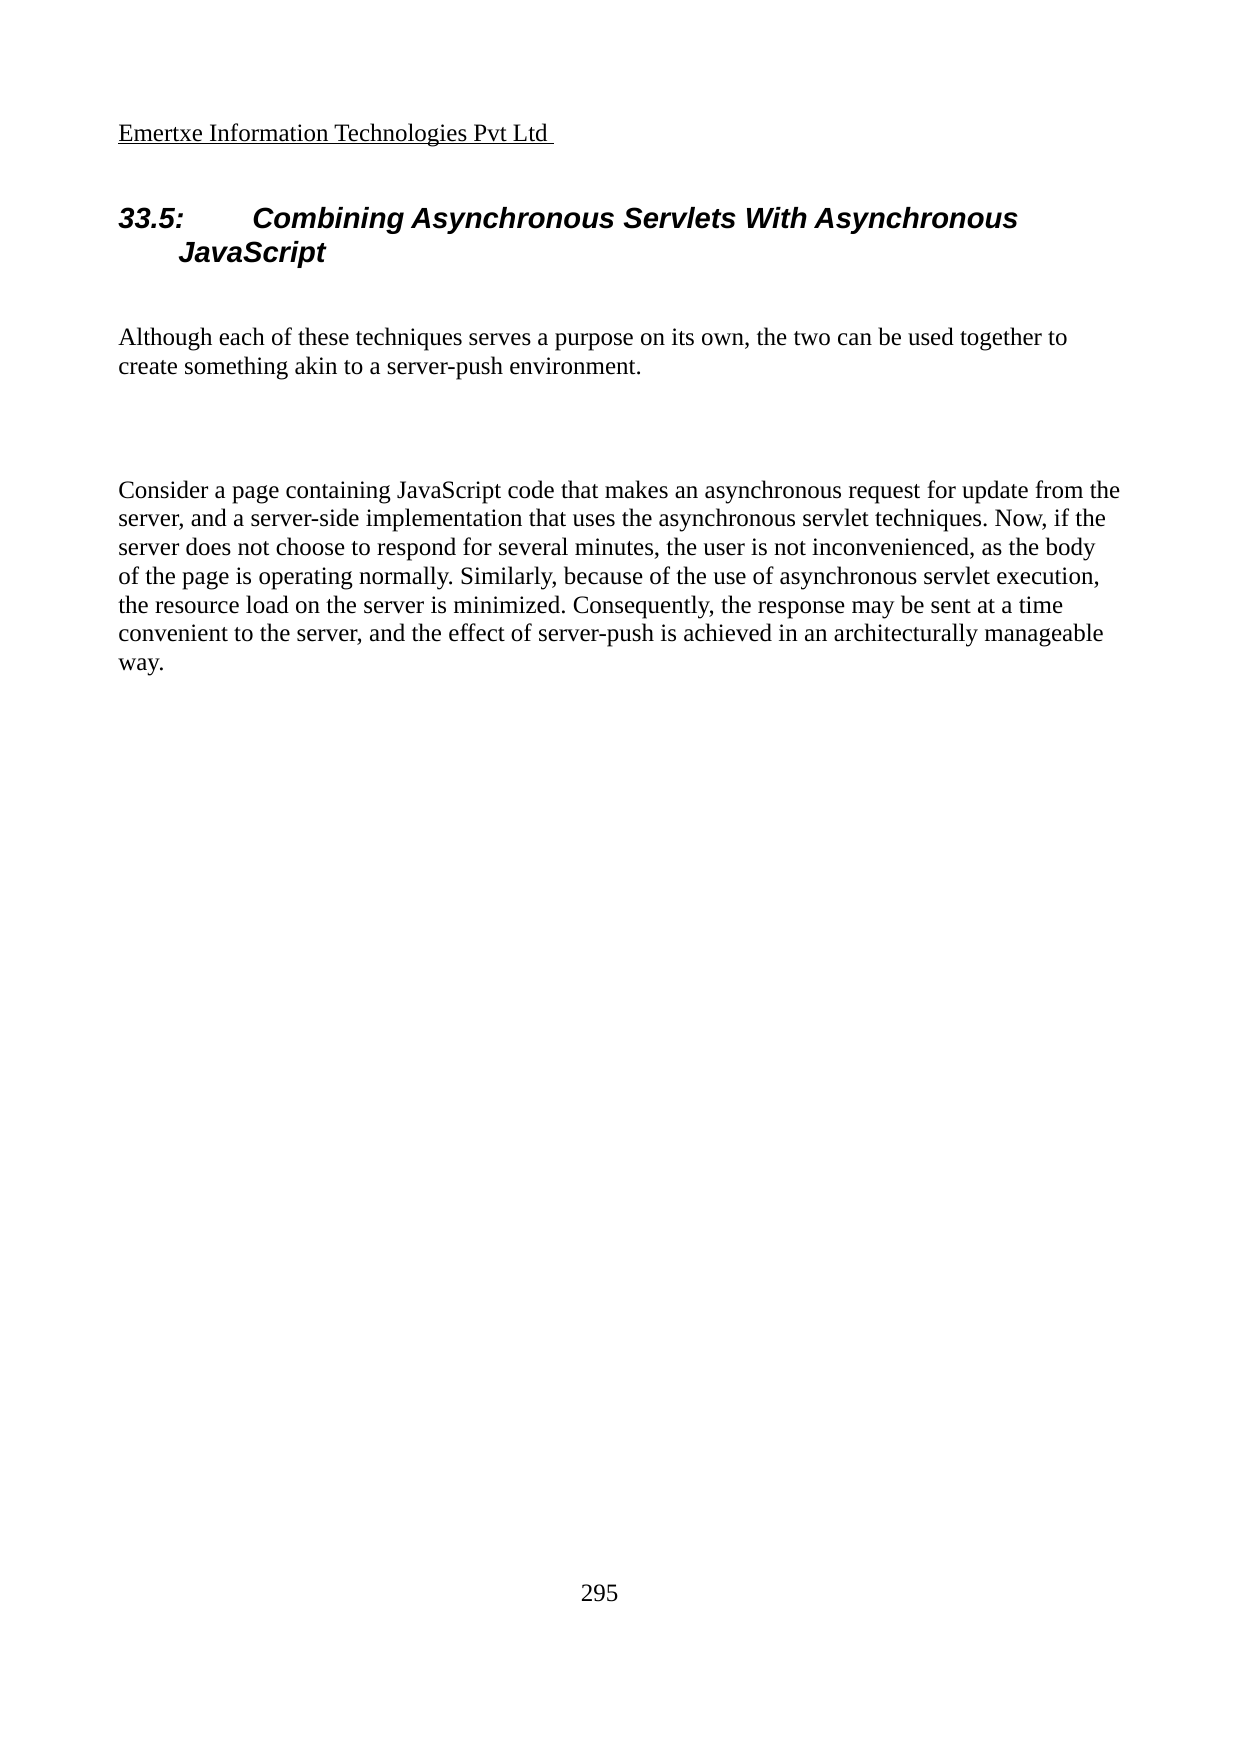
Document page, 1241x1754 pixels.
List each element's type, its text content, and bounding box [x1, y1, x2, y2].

text Consider a page containing JavaScript code that makes an asynchronous request for update from the server, and a server-side implementation that uses the asynchronous servlet techniques. Now, if the server does not choose to respond for several minutes, the user is not inconvenienced, as the body of the page is operating normally. Similarly, because of the use of asynchronous servlet execution, the resource load on the server is minimized. Consequently, the response may be sent at a time convenient to the server, and the effect of server-push is achieved in an architecturally manageable way. [118, 475, 1122, 676]
subtitle Combining Asynchronous Servlets With Asynchronous JavaScript [118, 201, 1122, 268]
text Although each of these techniques serves a purpose on its own, the two can be used together to create something akin to a server-push environment. [118, 322, 1122, 380]
